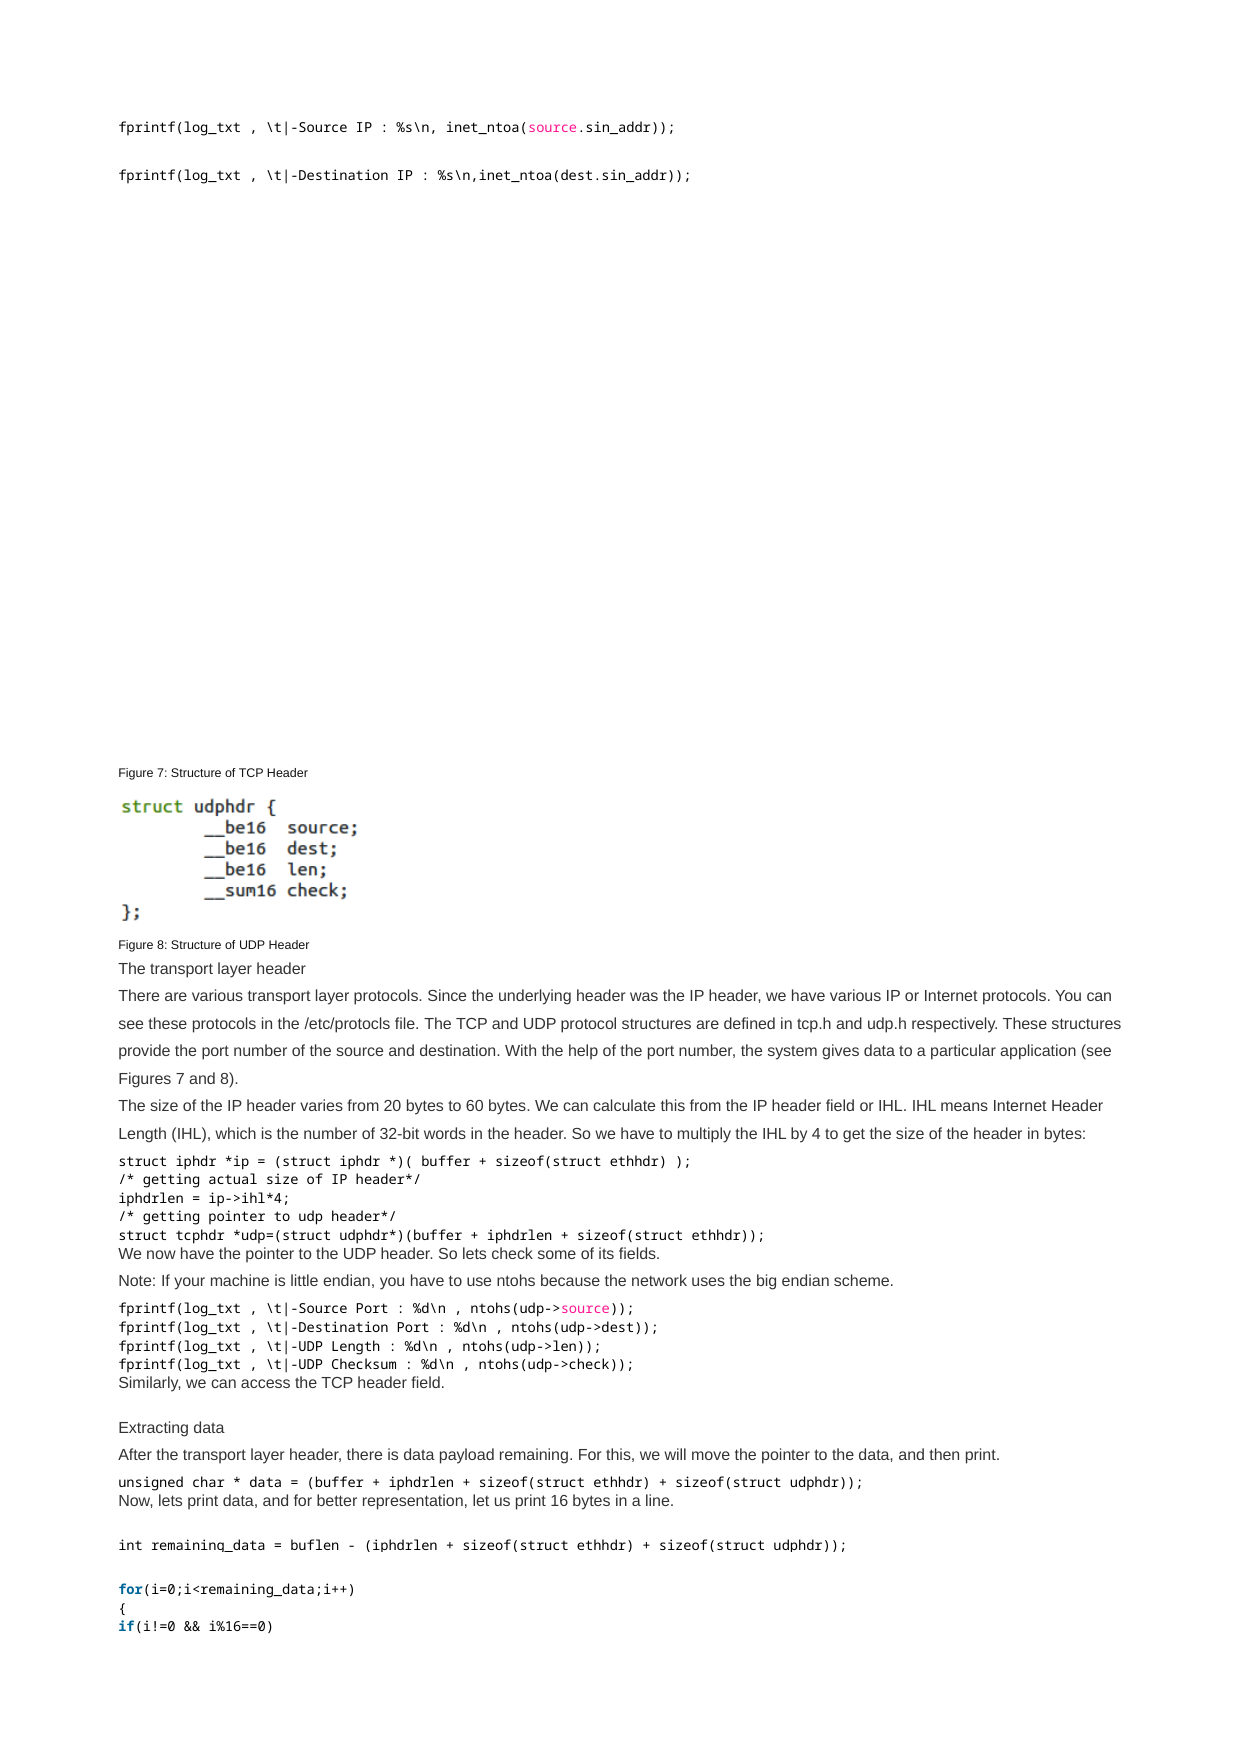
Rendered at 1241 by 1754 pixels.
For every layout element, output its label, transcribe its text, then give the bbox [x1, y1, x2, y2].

text Figure 7: Structure of TCP Header [118, 766, 1122, 780]
table_header int remaining_data = buflen - (iphdrlen + sizeof(struct ethhdr) + sizeof(struct udphdr)); for(i=0;i<remaining_data;i++) { if(i!=0 && i%16==0) [118, 1536, 1228, 1636]
table_header struct iphdr *ip = (struct iphdr *)( buffer + sizeof(struct ethhdr) ); /* getting actual size of IP header*/ iphdrlen = ip->ihl*4; /* getting pointer to udp header*/ struct tcphdr *udp=(struct udphdr*)(buffer + iphdrlen + sizeof(struct ethhdr)); [118, 1152, 1228, 1244]
text Similarly, we can access the TCP header field. [118, 1373, 1122, 1392]
text We now have the pointer to the UDP header. So lets check some of its fields. Note: If your machine is little endian, you have to use ntohs because the network uses the big endian scheme. [118, 1244, 1122, 1290]
table_header fprintf(log_txt , \t|-Source IP : %s\n, inet_ntoa(source.sin_addr)); fprintf(log_txt , \t|-Destination IP : %s\n,inet_ntoa(dest.sin_addr)); [118, 118, 1228, 184]
text Figure 8: Structure of UDP Header [118, 937, 1122, 952]
text Now, lets print data, and for better representation, let us print 16 bytes in a line. [118, 1492, 1122, 1510]
text The transport layer header There are various transport layer protocols. Since the underlying header was the IP header, we have various IP or Internet protocols. You can see these protocols in the /etc/protocls file. The TCP and UDP protocol structures are defined in tcp.h and udp.h respectively. These structures provide the port number of the source and destination. With the help of the port number, the system gives data to a particular application (see Figures 7 and 8). The size of the IP header varies from 20 bytes to 60 bytes. We can calculate this from the IP header field or IHL. IHL means Internet Header Length (IHL), which is the number of 32-bit words in the header. So we have to multiply the IHL by 4 to get the size of the header in bytes: [118, 959, 1122, 1142]
table_header unsigned char * data = (buffer + iphdrlen + sizeof(struct ethhdr) + sizeof(struct udphdr)); [118, 1473, 1228, 1492]
table_header fprintf(log_txt , \t|-Source Port : %d\n , ntohs(udp->source)); fprintf(log_txt , \t|-Destination Port : %d\n , ntohs(udp->dest)); fprintf(log_txt , \t|-UDP Length : %d\n , ntohs(udp->len)); fprintf(log_txt , \t|-UDP Checksum : %d\n , ntohs(udp->check)); [118, 1299, 1228, 1373]
picture [118, 787, 369, 929]
text Extracting data After the transport layer header, there is data payload remaining. For this, we will move the pointer to the data, and then print. [118, 1418, 1122, 1464]
